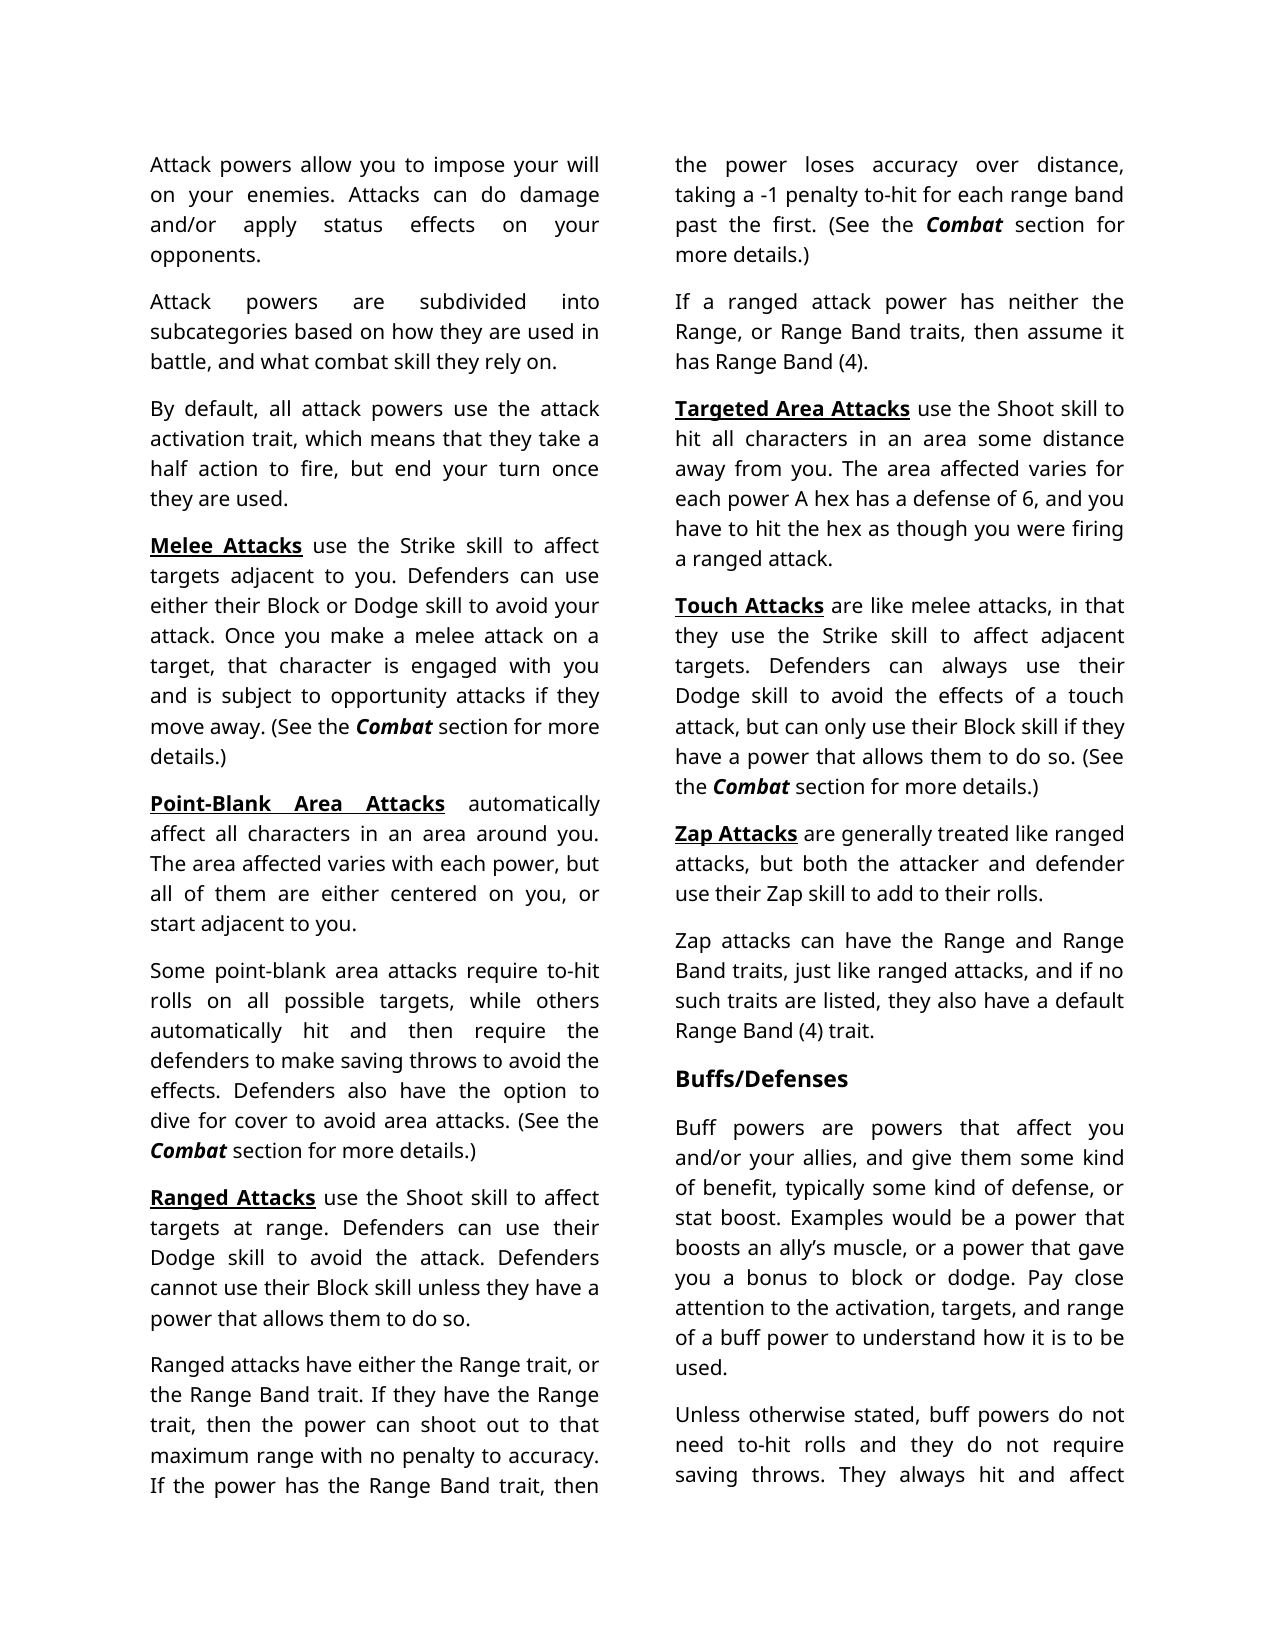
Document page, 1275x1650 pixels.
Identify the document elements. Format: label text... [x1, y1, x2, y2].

text Ranged attacks have either the Range trait, or the Range Band trait. If they have the Range trait, then the power can shoot out to that maximum range with no penalty to accuracy. If the power has the Range Band trait, then [150, 1350, 600, 1499]
text Buffs/Defenses [675, 1063, 1125, 1094]
text Ranged Attacks use the Shoot skill to affect targets at range. Defenders can use their Dodge skill to avoid the attack. Defenders cannot use their Block skill unless they have a power that allows them to do so. [150, 1183, 600, 1332]
text the power loses accuracy over distance, taking a -1 penalty to-hit for each range band past the first. (See the Combat section for more details.) [675, 150, 1125, 269]
text Melee Attacks use the Strike skill to affect targets adjacent to you. Defenders can use either their Block or Dodge skill to avoid your attack. Once you make a melee attack on a target, that character is engaged with you and is subject to opportunity attacks if they move away. (See the Combat section for more details.) [150, 531, 600, 770]
text Targeted Area Attacks use the Shoot skill to hit all characters in an area some distance away from you. The area affected varies for each power A hex has a defense of 6, and you have to hit the hex as though you were firing a ranged attack. [675, 394, 1125, 573]
text If a ranged attack power has neither the Range, or Range Band traits, then assume it has Range Band (4). [675, 287, 1125, 376]
text Touch Attacks are like melee attacks, in that they use the Strike skill to affect adjacent targets. Defenders can always use their Dodge skill to avoid the effects of a touch attack, but can only use their Block skill if they have a power that allows them to do so. (See the Combat section for more details.) [675, 591, 1125, 800]
text Attack powers are subdivided into subcategories based on how they are used in battle, and what combat skill they rely on. [150, 287, 600, 376]
text Zap attacks can have the Range and Range Band traits, just like ranged attacks, and if no such traits are listed, they also have a default Range Band (4) trait. [675, 926, 1125, 1044]
text Attack powers allow you to impose your will on your enemies. Attacks can do damage and/or apply status effects on your opponents. [150, 150, 600, 269]
text Buff powers are powers that affect you and/or your allies, and give them some kind of benefit, typically some kind of defense, or stat boost. Examples would be a power that boosts an ally’s muscle, or a power that gave you a bonus to block or dodge. Pay close attention to the activation, targets, and range of a buff power to understand how it is to be used. [675, 1113, 1125, 1382]
text Zap Attacks are generally treated like ranged attacks, but both the attacker and defender use their Zap skill to add to their rolls. [675, 819, 1125, 907]
text Unless otherwise stated, buff powers do not need to-hit rolls and they do not require saving throws. They always hit and affect [675, 1400, 1125, 1489]
text By default, all attack powers use the attack activation trait, which means that they take a half action to fire, but end your turn once they are used. [150, 394, 600, 513]
text Point-Blank Area Attacks automatically affect all characters in an area around you. The area affected varies with each power, but all of them are either centered on you, or start adjacent to you. [150, 789, 600, 937]
text Some point-blank area attacks require to-hit rolls on all possible targets, while others automatically hit and then require the defenders to make saving throws to avoid the effects. Defenders also have the option to dive for cover to avoid area attacks. (See the Combat section for more details.) [150, 956, 600, 1165]
